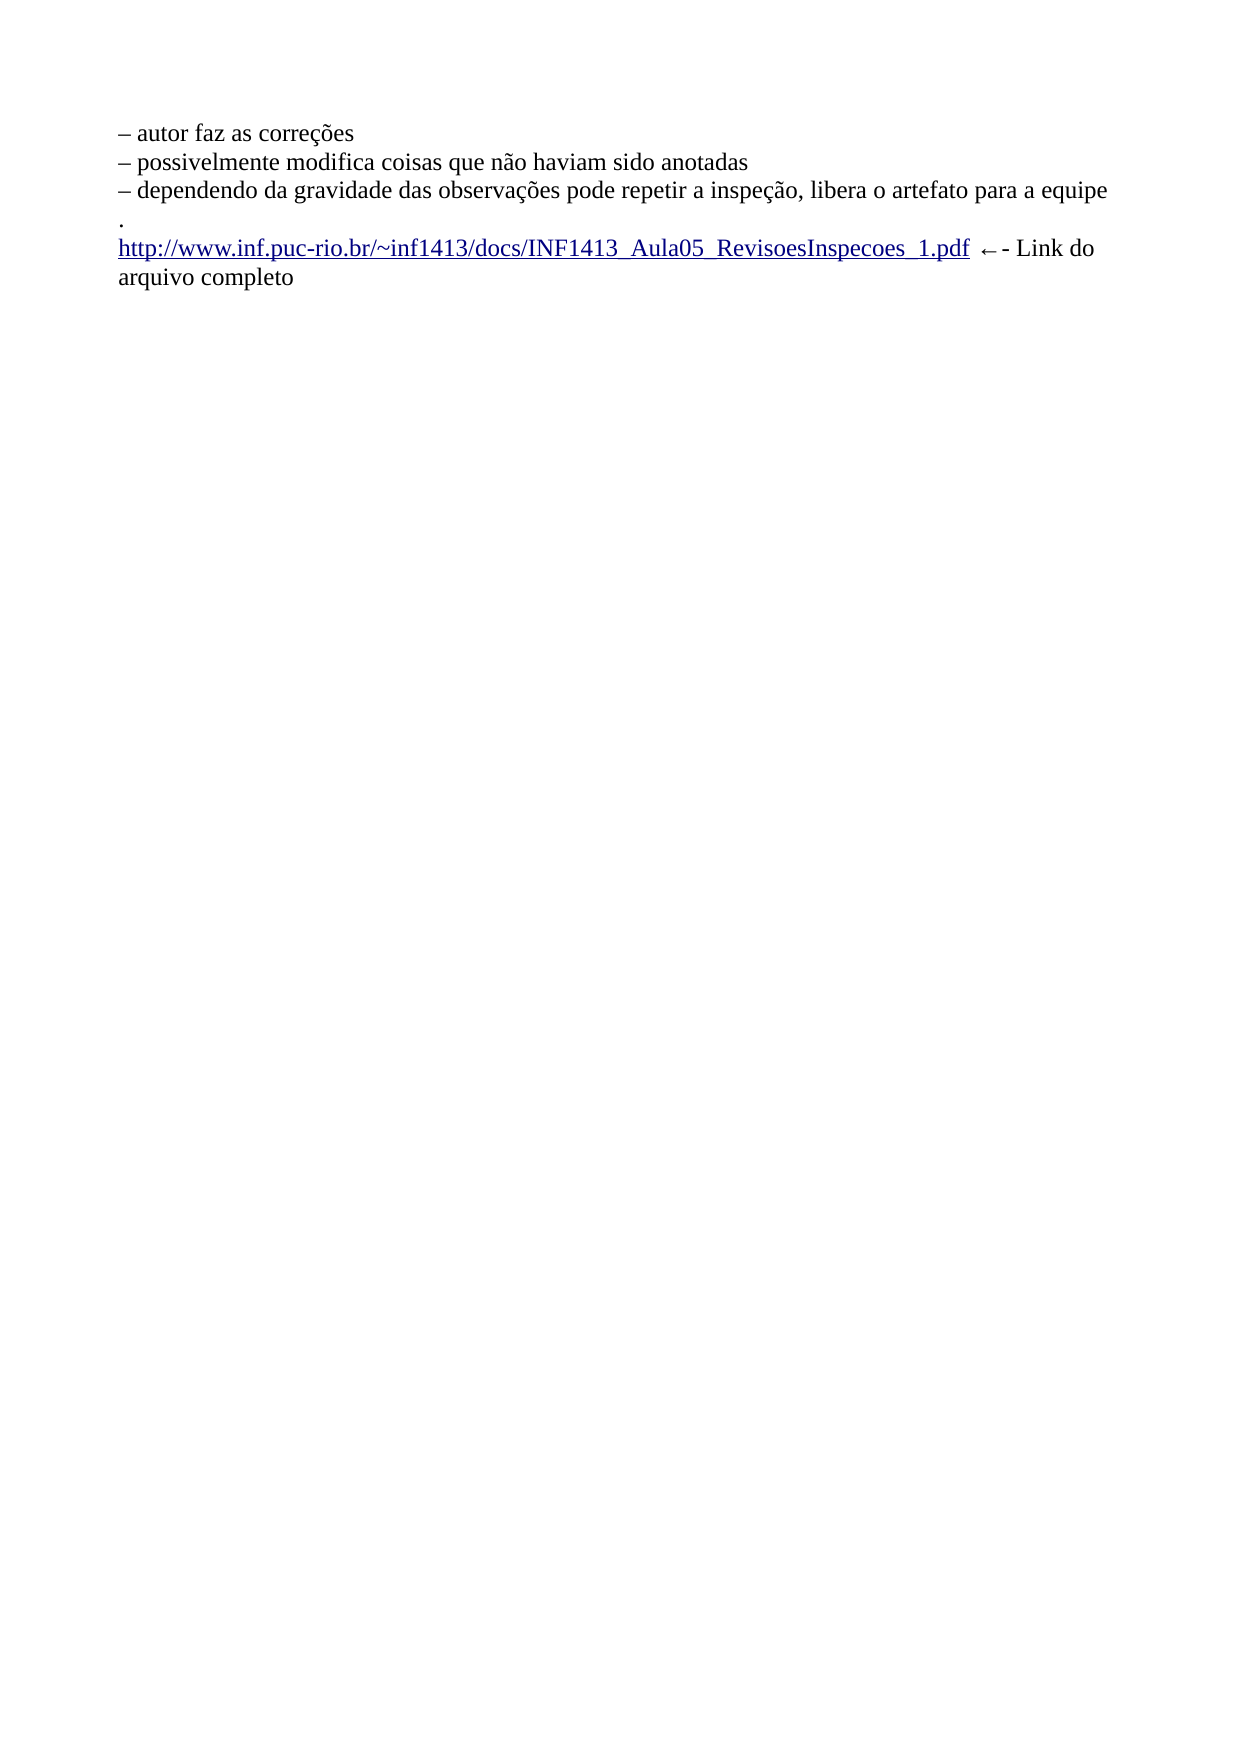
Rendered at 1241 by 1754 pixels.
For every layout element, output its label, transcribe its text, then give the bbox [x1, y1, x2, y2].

text – possivelmente modifica coisas que não haviam sido anotadas [118, 147, 1122, 176]
text – autor faz as correções [118, 118, 1122, 147]
text . [118, 204, 1122, 233]
text http://www.inf.puc-rio.br/~inf1413/docs/INF1413_Aula05_RevisoesInspecoes_1.pdf ←- Link do arquivo completo [118, 233, 1122, 291]
text – dependendo da gravidade das observações pode repetir a inspeção, libera o artefato para a equipe [118, 176, 1122, 204]
